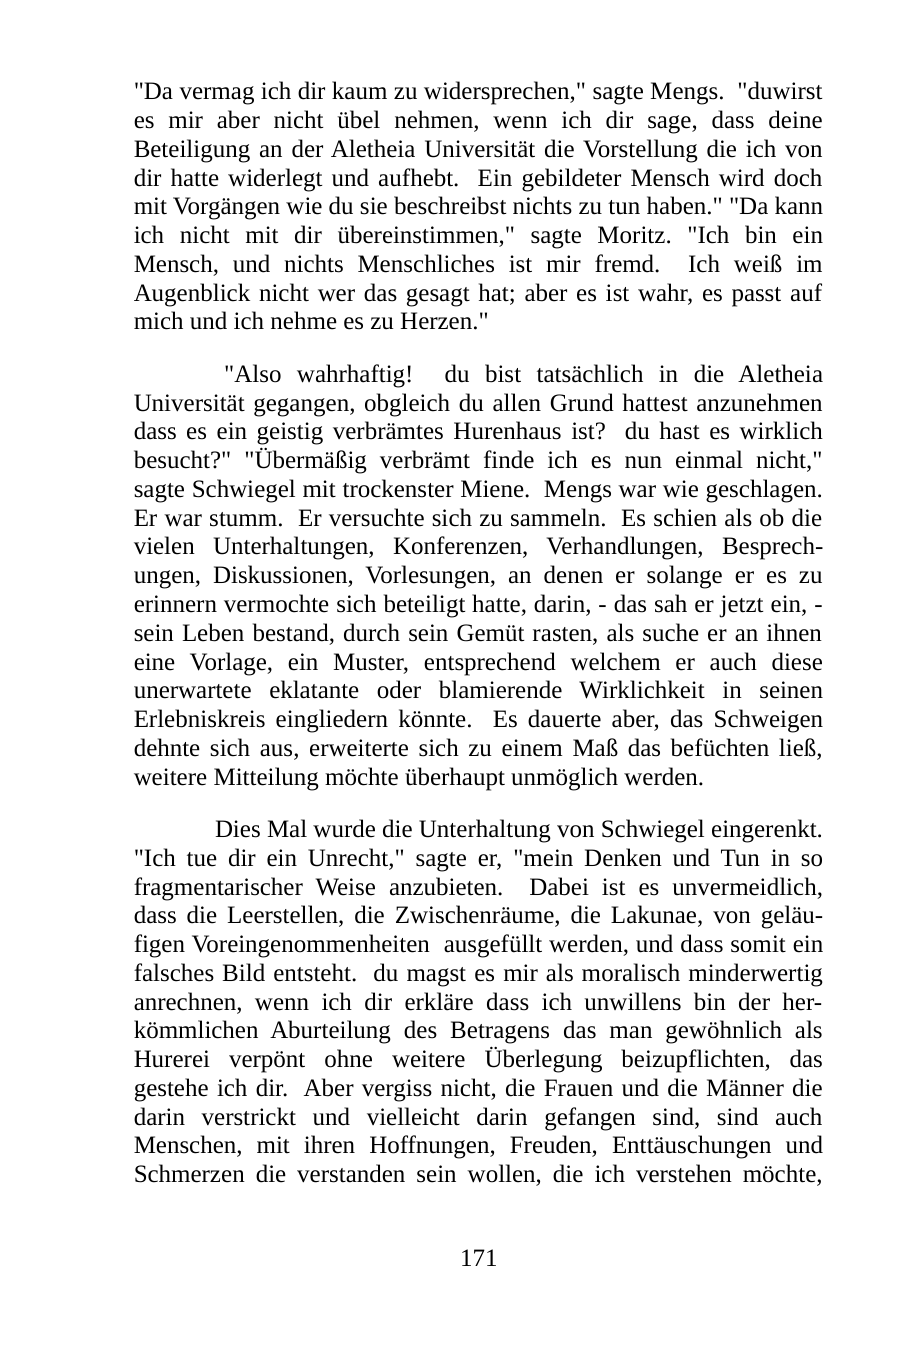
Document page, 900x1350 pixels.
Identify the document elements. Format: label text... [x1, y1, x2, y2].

text "Also wahrhaftig! du bist tatsächlich in die Aletheia Universität gegangen, obgleich du allen Grund hattest anzunehmen dass es ein geistig verbrämtes Hurenhaus ist? du hast es wirklich besucht?" "Übermäßig verbrämt finde ich es nun einmal nicht," sagte Schwiegel mit trockenster Miene. Mengs war wie geschlagen. Er war stumm. Er versuchte sich zu sammeln. Es schien als ob die vielen Unterhaltungen, Konferenzen, Verhandlungen, Besprech-ungen, Diskussionen, Vorlesungen, an denen er solange er es zu erinnern vermochte sich beteiligt hatte, darin, - das sah er jetzt ein, - sein Leben bestand, durch sein Gemüt rasten, als suche er an ihnen eine Vorlage, ein Muster, entsprechend welchem er auch diese unerwartete eklatante oder blamierende Wirklichkeit in seinen Erlebniskreis eingliedern könnte. Es dauerte aber, das Schweigen dehnte sich aus, erweiterte sich zu einem Maß das befüchten ließ, weitere Mitteilung möchte überhaupt unmöglich werden. [133, 359, 823, 790]
text "Da vermag ich dir kaum zu widersprechen," sagte Mengs. "duwirst es mir aber nicht übel nehmen, wenn ich dir sage, dass deine Beteiligung an der Aletheia Universität die Vorstellung die ich von dir hatte widerlegt und aufhebt. Ein gebildeter Mensch wird doch mit Vorgängen wie du sie beschreibst nichts zu tun haben." "Da kann ich nicht mit dir übereinstimmen," sagte Moritz. "Ich bin ein Mensch, und nichts Menschliches ist mir fremd. Ich weiß im Augenblick nicht wer das gesagt hat; aber es ist wahr, es passt auf mich und ich nehme es zu Herzen." [133, 76, 823, 335]
text Dies Mal wurde die Unterhaltung von Schwiegel eingerenkt. "Ich tue dir ein Unrecht," sagte er, "mein Denken und Tun in so fragmentarischer Weise anzubieten. Dabei ist es unvermeidlich, dass die Leerstellen, die Zwischenräume, die Lakunae, von geläu-figen Voreingenommenheiten ausgefüllt werden, und dass somit ein falsches Bild entsteht. du magst es mir als moralisch minderwertig anrechnen, wenn ich dir erkläre dass ich unwillens bin der her-kömmlichen Aburteilung des Betragens das man gewöhnlich als Hurerei verpönt ohne weitere Überlegung beizupflichten, das gestehe ich dir. Aber vergiss nicht, die Frauen und die Männer die darin verstrickt und vielleicht darin gefangen sind, sind auch Menschen, mit ihren Hoffnungen, Freuden, Enttäuschungen und Schmerzen die verstanden sein wollen, die ich verstehen möchte, [133, 814, 823, 1188]
